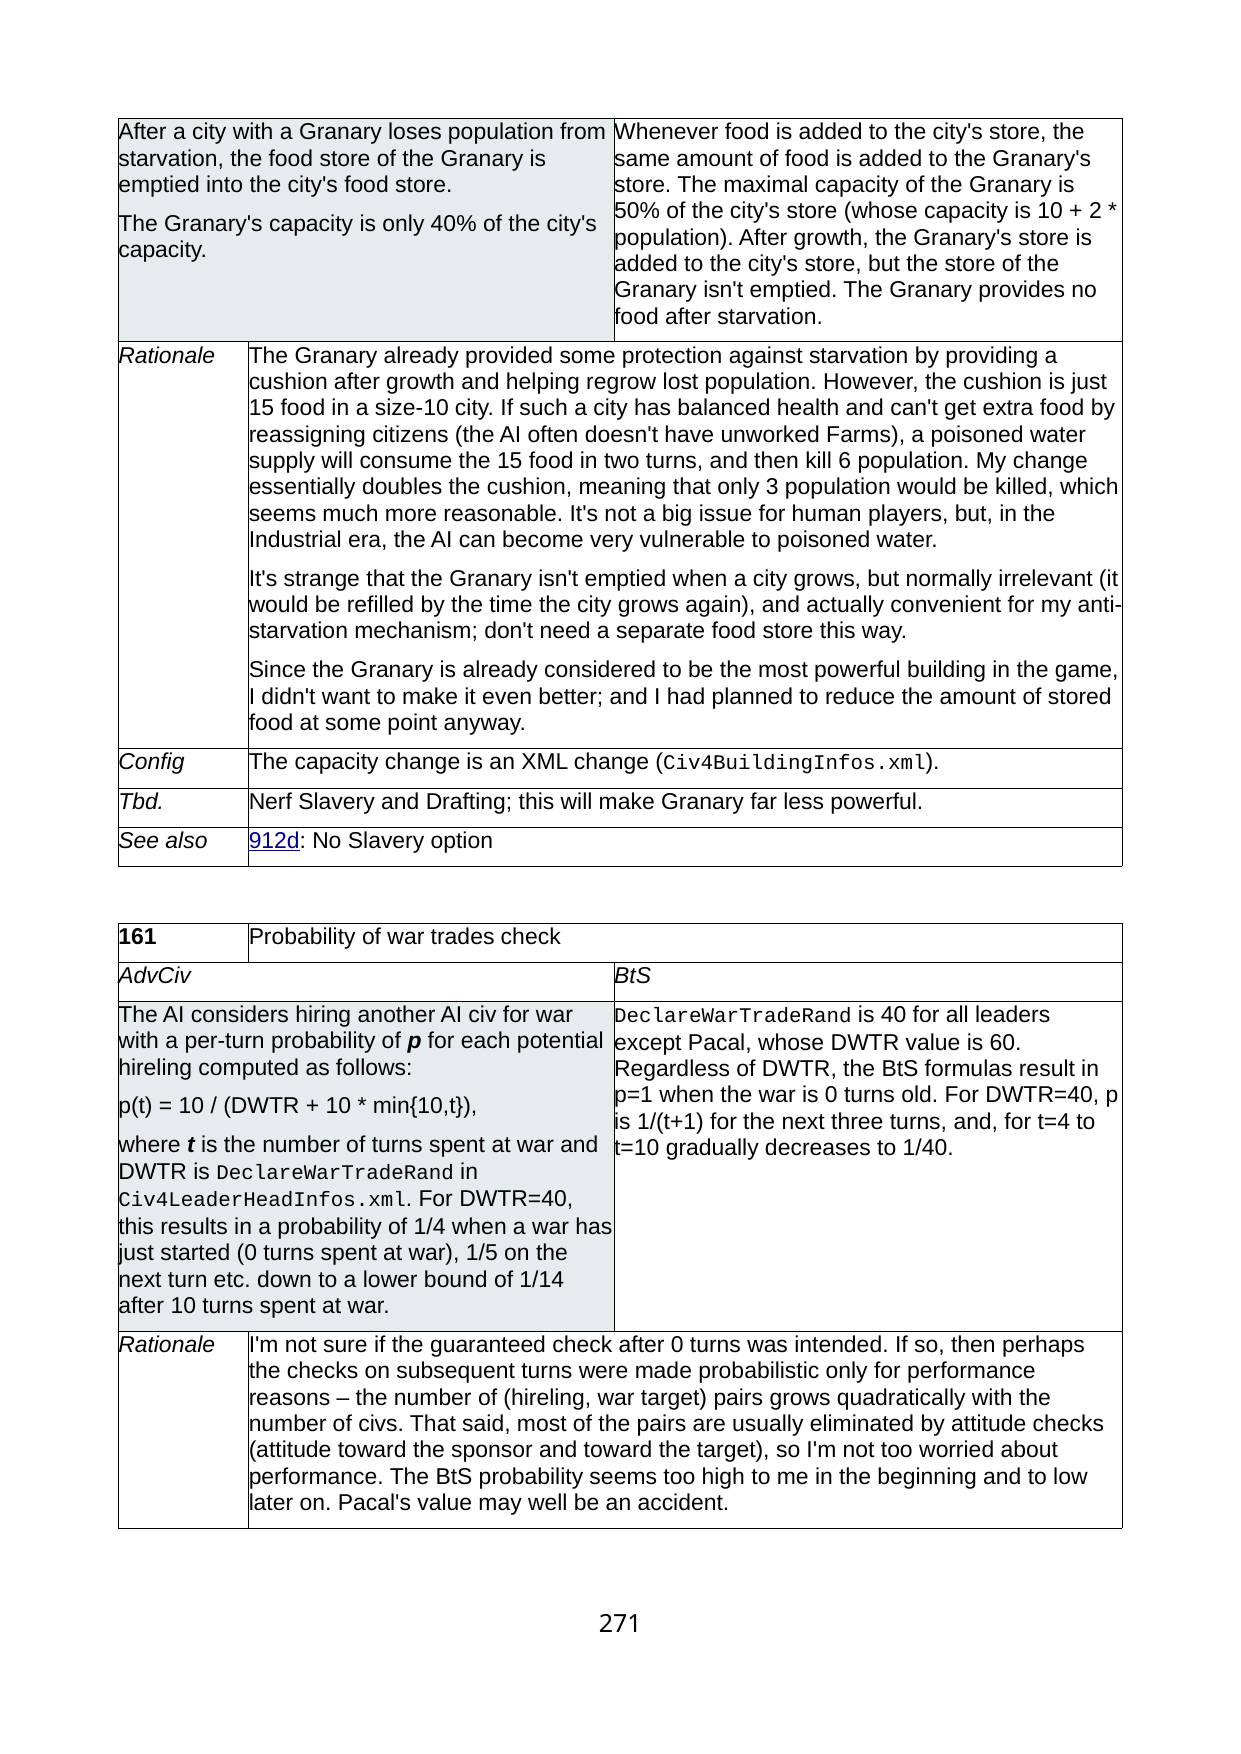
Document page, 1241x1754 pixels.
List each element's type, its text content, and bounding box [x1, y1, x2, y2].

table_cell The Granary already provided some protection against starvation by providing a cushion after growth and helping regrow lost population. However, the cushion is just 15 food in a size-10 city. If such a city has balanced health and can't get extra food by reassigning citizens (the AI often doesn't have unworked Farms), a poisoned water supply will consume the 15 food in two turns, and then kill 6 population. My change essentially doubles the cushion, meaning that only 3 population would be killed, which seems much more reasonable. It's not a big issue for human players, but, in the Industrial era, the AI can become very vulnerable to poisoned water. It's strange that the Granary isn't emptied when a city grows, but normally irrelevant (it would be refilled by the time the city grows again), and actually convenient for my anti-starvation mechanism; don't need a separate food store this way. Since the Granary is already considered to be the most powerful building in the game, I didn't want to make it even better; and I had planned to reduce the amount of stored food at some point anyway. [249, 342, 1122, 748]
table_cell The AI considers hiring another AI civ for war with a per-turn probability of p for each potential hireling computed as follows: p(t) = 10 / (DWTR + 10 * min{10,t}), where t is the number of turns spent at war and DWTR is DeclareWarTradeRand in Civ4LeaderHeadInfos.xml. For DWTR=40, this results in a probability of 1/4 when a war has just started (0 turns spent at war), 1/5 on the next turn etc. down to a lower bound of 1/14 after 10 turns spent at war. [119, 1002, 614, 1331]
table_cell See also [119, 828, 248, 866]
table_cell BtS [615, 963, 1122, 1001]
table_cell The capacity change is an XML change (Civ4BuildingInfos.xml). [249, 749, 1122, 788]
table_header Probability of war trades check [249, 924, 1122, 962]
table_cell 912d: No Slavery option [249, 828, 1122, 866]
table_header 161 [119, 924, 248, 962]
table_cell DeclareWarTradeRand is 40 for all leaders except Pacal, whose DWTR value is 60. Regardless of DWTR, the BtS formulas result in p=1 when the war is 0 turns old. For DWTR=40, p is 1/(t+1) for the next three turns, and, for t=4 to t=10 gradually decreases to 1/40. [615, 1002, 1122, 1331]
table_cell AdvCiv [119, 963, 614, 1001]
table_cell After a city with a Granary loses population from starvation, the food store of the Granary is emptied into the city's food store. The Granary's capacity is only 40% of the city's capacity. [119, 119, 614, 341]
table_cell I'm not sure if the guaranteed check after 0 turns was intended. If so, then perhaps the checks on subsequent turns were made probabilistic only for performance reasons – the number of (hireling, war target) pairs grows quadratically with the number of civs. That said, most of the pairs are usually eliminated by attitude checks (attitude toward the sponsor and toward the target), so I'm not too worried about performance. The BtS probability seems too high to me in the beginning and to low later on. Pacal's value may well be an accident. [249, 1332, 1122, 1528]
table_cell Rationale [119, 1332, 248, 1528]
table_cell Whenever food is added to the city's store, the same amount of food is added to the Granary's store. The maximal capacity of the Granary is 50% of the city's store (whose capacity is 10 + 2 * population). After growth, the Granary's store is added to the city's store, but the store of the Granary isn't emptied. The Granary provides no food after starvation. [615, 119, 1122, 341]
table_cell Rationale [119, 342, 248, 748]
table_cell Config [119, 749, 248, 788]
table_cell Tbd. [119, 789, 248, 827]
table_cell Nerf Slavery and Drafting; this will make Granary far less powerful. [249, 789, 1122, 827]
